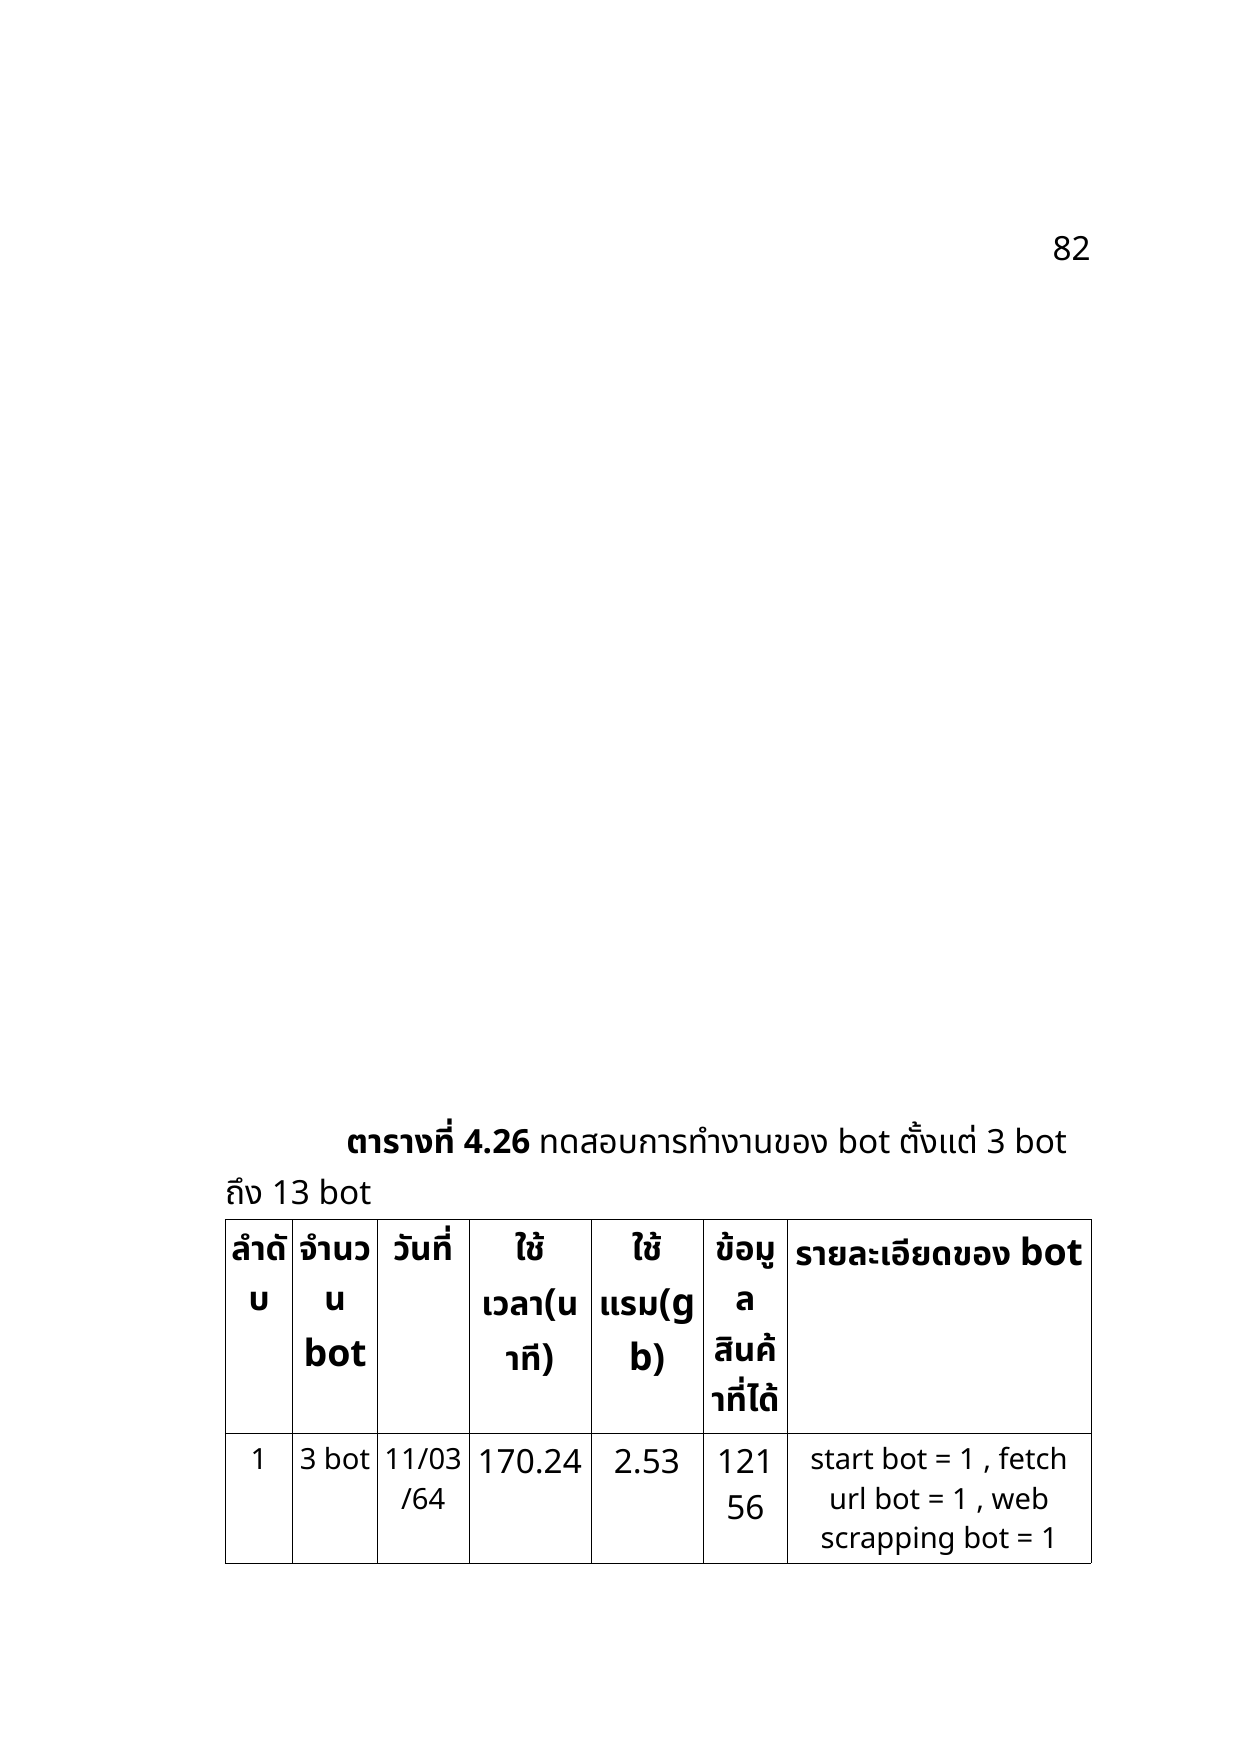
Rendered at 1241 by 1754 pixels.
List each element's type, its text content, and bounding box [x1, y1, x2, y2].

table_cell 12156 [704, 1434, 787, 1563]
table_header วันที่ [378, 1220, 469, 1432]
table_header รายละเอียดของ bot [788, 1220, 1091, 1432]
table_header ลำดับ [226, 1220, 292, 1432]
table_cell 11/03/64 [378, 1434, 469, 1563]
table_header ใช้แรม(gb) [592, 1220, 703, 1432]
text ตารางที่ 4.26 ทดสอบการทำงานของ bot ตั้งแต่ 3 bot ถึง 13 bot [225, 1118, 1091, 1219]
table_cell start bot = 1 , fetch url bot = 1 , web scrapping bot = 1 [788, 1434, 1091, 1563]
table_cell 1 [226, 1434, 292, 1563]
table_header จำนวน bot [293, 1220, 377, 1432]
table_cell 2.53 [592, 1434, 703, 1563]
table_cell 170.24 [470, 1434, 591, 1563]
table_header ใช้เวลา(นาที) [470, 1220, 591, 1432]
table_header ข้อมูลสินค้าที่ได้ [704, 1220, 787, 1432]
table_cell 3 bot [293, 1434, 377, 1563]
